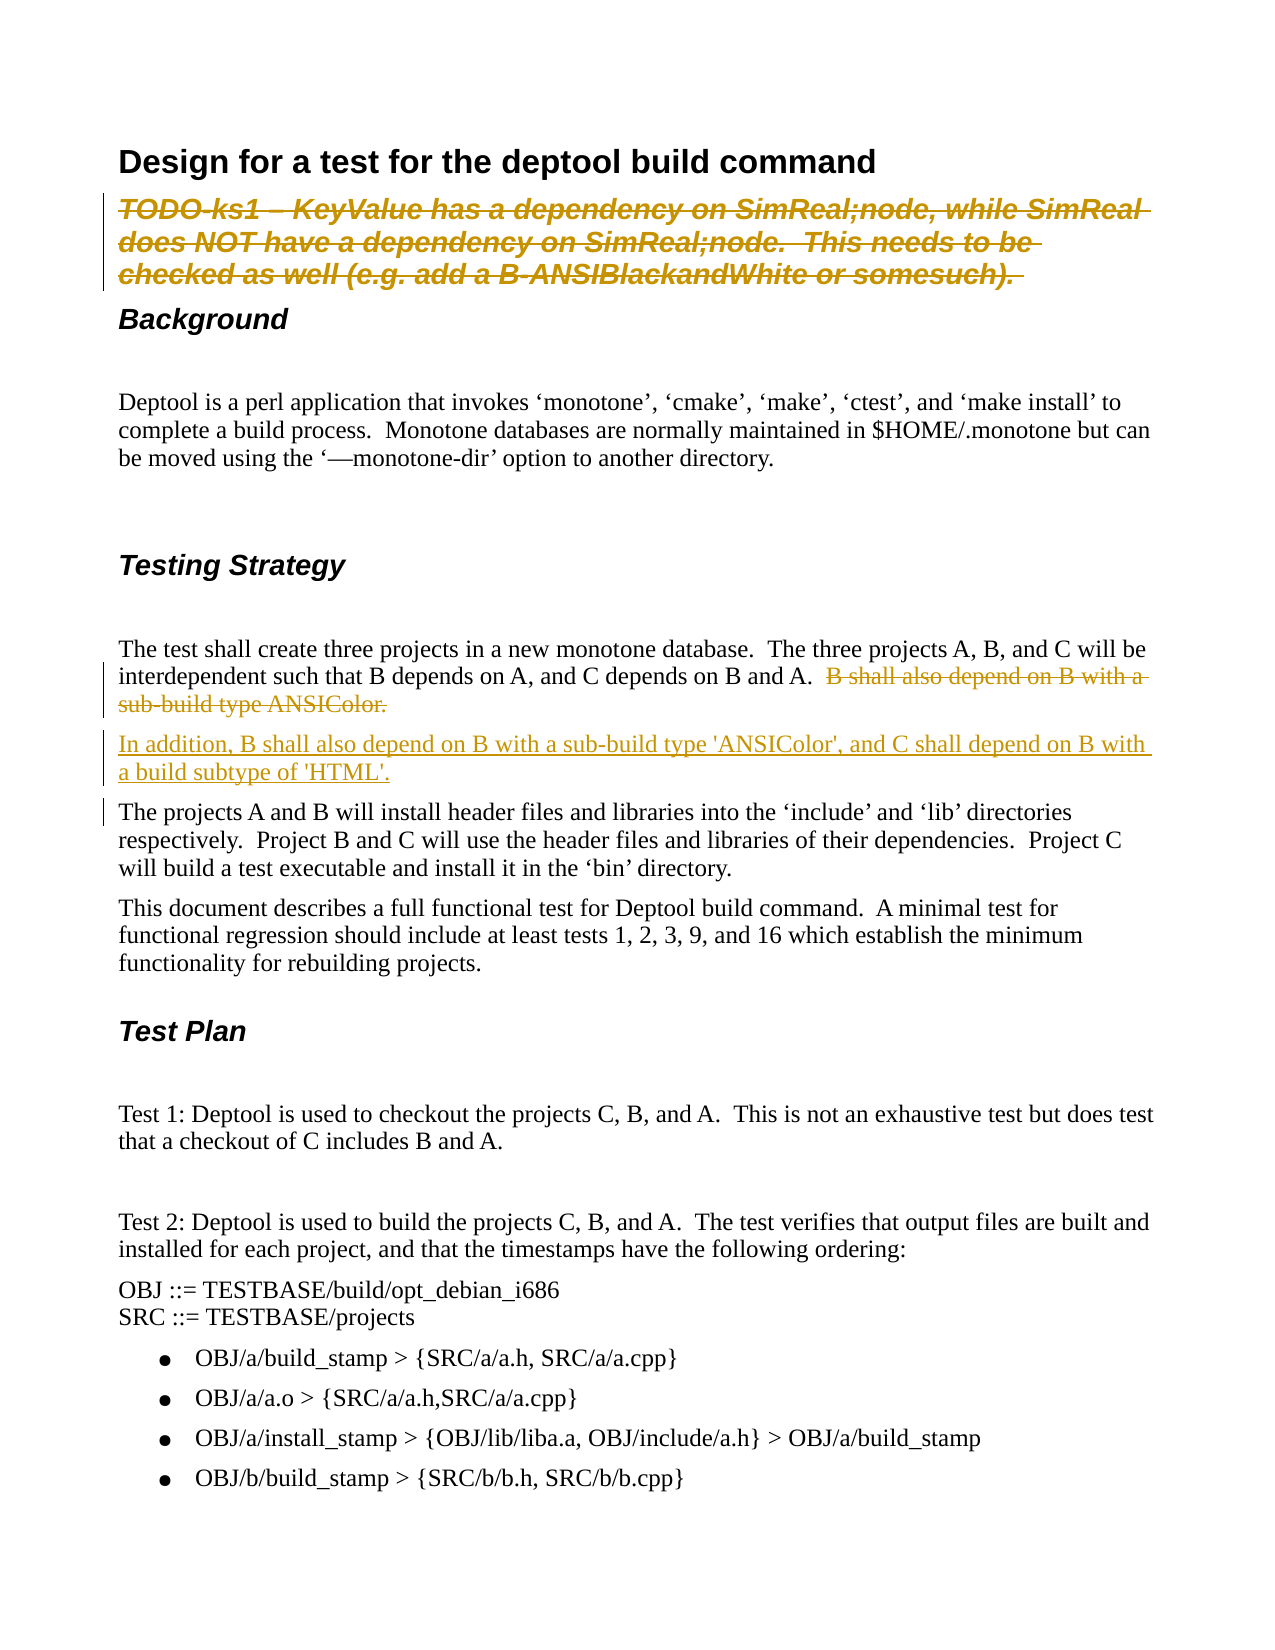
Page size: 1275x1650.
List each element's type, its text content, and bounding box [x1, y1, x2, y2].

subtitle Testing Strategy [118, 549, 1157, 582]
text Deptool is a perl application that invokes ‘monotone’, ‘cmake’, ‘make’, ‘ctest’, and ‘make install’ to complete a build process. Monotone databases are normally maintained in $HOME/.monotone but can be moved using the ‘—monotone-dir’ option to another directory. [118, 388, 1157, 472]
text Test 1: Deptool is used to checkout the projects C, B, and A. This is not an exhaustive test but does test that a checkout of C includes B and A. [118, 1100, 1157, 1155]
text Test 2: Deptool is used to build the projects C, B, and A. The test verifies that output files are built and installed for each project, and that the timestamps have the following ordering: [118, 1208, 1157, 1263]
text The projects A and B will install header files and libraries into the ‘include’ and ‘lib’ directories respectively. Project B and C will use the header files and libraries of their dependencies. Project C will build a test executable and install it in the ‘bin’ directory. [118, 798, 1157, 881]
list OBJ/a/build_stamp > {SRC/a/a.h, SRC/a/a.cpp} [157, 1344, 1157, 1371]
text OBJ ::= TESTBASE/build/opt_debian_i686 SRC ::= TESTBASE/projects [118, 1276, 1157, 1331]
list OBJ/a/a.o > {SRC/a/a.h,SRC/a/a.cpp} [157, 1384, 1157, 1412]
list OBJ/a/install_stamp > {OBJ/lib/liba.a, OBJ/include/a.h} > OBJ/a/build_stamp [157, 1424, 1157, 1452]
text In addition, B shall also depend on B with a sub-build type 'ANSIColor', and C shall depend on B with a build subtype of 'HTML'. [118, 730, 1157, 786]
text This document describes a full functional test for Deptool build command. A minimal test for functional regression should include at least tests 1, 2, 3, 9, and 16 which establish the minimum functionality for rebuilding projects. [118, 894, 1157, 977]
subtitle Test Plan [118, 1014, 1157, 1047]
text Background [118, 303, 1157, 336]
text The test shall create three projects in a new monotone database. The three projects A, B, and C will be interdependent such that B depends on A, and C depends on B and A. [118, 635, 1157, 718]
subtitle Design for a test for the deptool build command [118, 143, 1157, 180]
list OBJ/b/build_stamp > {SRC/b/b.h, SRC/b/b.cpp} [157, 1464, 1157, 1492]
